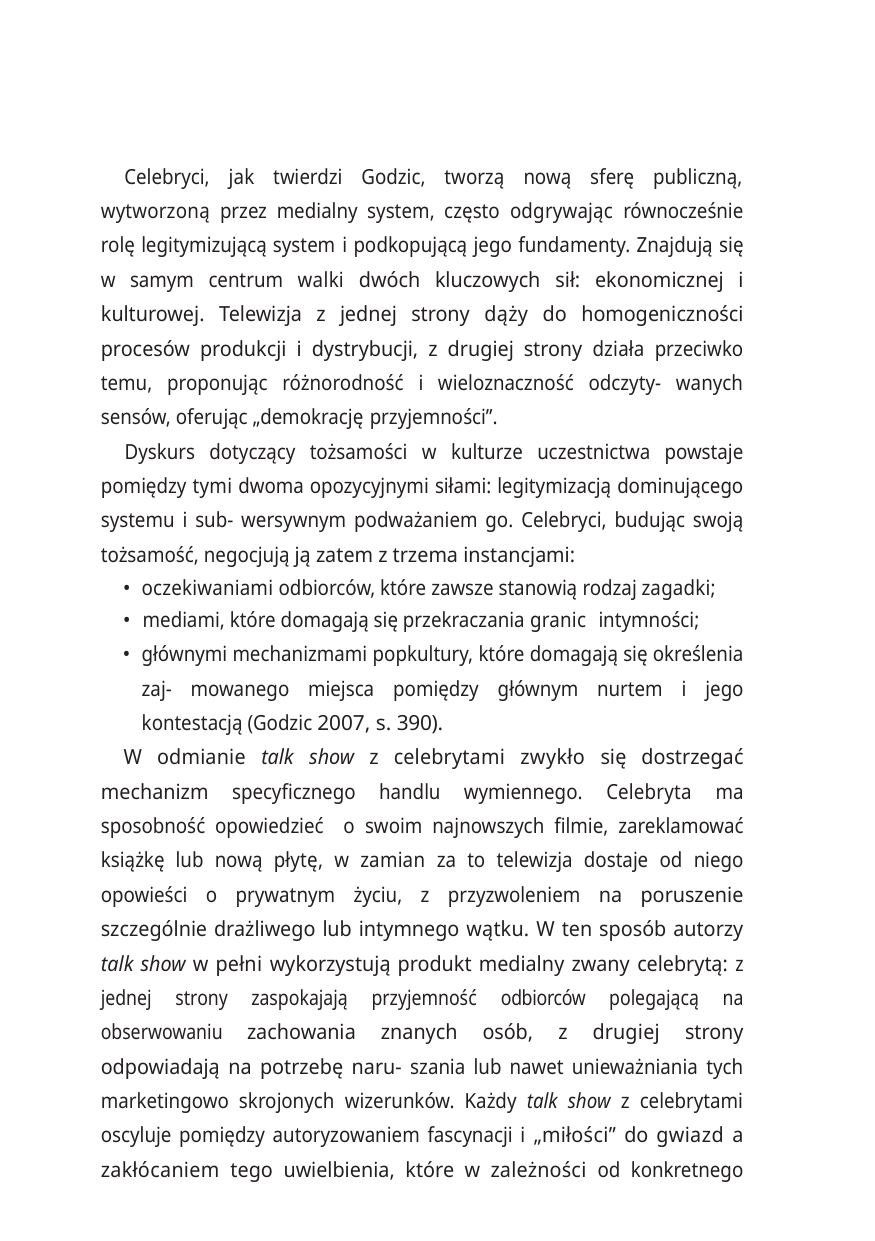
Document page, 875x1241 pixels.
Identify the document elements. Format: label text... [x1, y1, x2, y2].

text Dyskurs dotyczący tożsamości w kulturze uczestnictwa powstaje pomiędzy tymi dwoma opozycyjnymi siłami: legitymizacją dominującego systemu i sub- wersywnym podważaniem go. Celebryci, budując swoją tożsamość, negocjują ją zatem z trzema instancjami: [101, 437, 743, 568]
text Celebryci, jak twierdzi Godzic, tworzą nową sferę publiczną, wytworzoną przez medialny system, często odgrywając równocześnie rolę legitymizującą system i podkopującą jego fundamenty. Znajdują się w samym centrum walki dwóch kluczowych sił: ekonomicznej i kulturowej. Telewizja z jednej strony dąży do homogeniczności procesów produkcji i dystrybucji, z drugiej strony działa przeciwko temu, proponując różnorodność i wieloznaczność odczyty- wanych sensów, oferując „demokrację przyjemności”. [101, 162, 743, 431]
list mediami, które domagają się przekraczania granic intymności; [123, 606, 755, 634]
text W odmianie talk show z celebrytami zwykło się dostrzegać mechanizm specyficznego handlu wymiennego. Celebryta ma sposobność opowiedzieć o swoim najnowszych filmie, zareklamować książkę lub nową płytę, w zamian za to telewizja dostaje od niego opowieści o prywatnym życiu, z przyzwoleniem na poruszenie szczególnie drażliwego lub intymnego wątku. W ten sposób autorzy talk show w pełni wykorzystują produkt medialny zwany celebrytą: z jednej strony zaspokajają przyjemność odbiorców polegającą na obserwowaniu zachowania znanych osób, z drugiej strony odpowiadają na potrzebę naru- szania lub nawet unieważniania tych marketingowo skrojonych wizerunków. Każdy talk show z celebrytami oscyluje pomiędzy autoryzowaniem fascynacji i „miłości” do gwiazd a zakłócaniem tego uwielbienia, które w zależności od konkretnego [101, 742, 743, 1183]
list oczekiwaniami odbiorców, które zawsze stanowią rodzaj zagadki; [123, 574, 755, 600]
list głównymi mechanizmami popkultury, które domagają się określenia zaj- mowanego miejsca pomiędzy głównym nurtem i jego kontestacją (Godzic 2007, s. 390). [122, 639, 743, 737]
